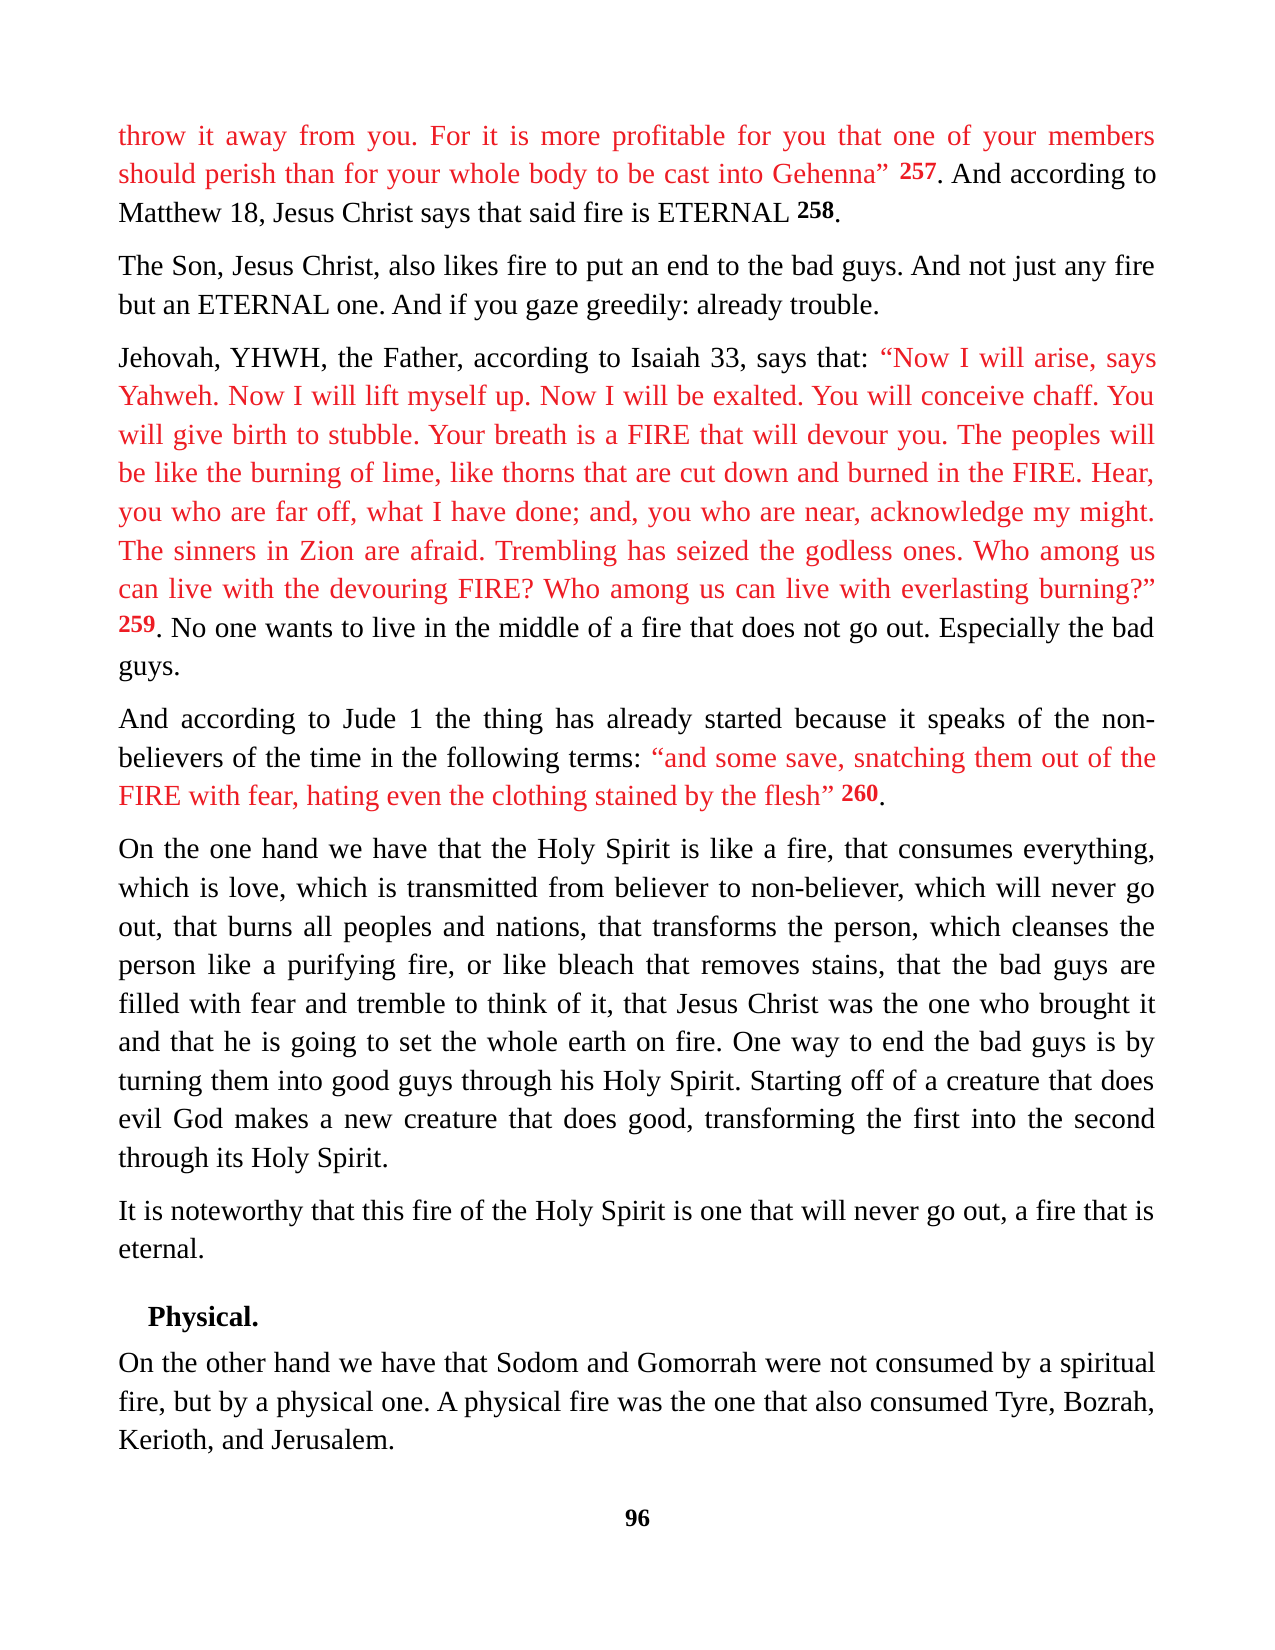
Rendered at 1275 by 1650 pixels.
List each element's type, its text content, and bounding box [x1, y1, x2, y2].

text And according to Jude 1 the thing has already started because it speaks of the non-believers of the time in the following terms: “and some save, snatching them out of the FIRE with fear, hating even the clothing stained by the flesh” . [118, 701, 1157, 812]
text throw it away from you. For it is more profitable for you that one of your members should perish than for your whole body to be cast into Gehenna” . And according to Matthew 18, Jesus Christ says that said fire is ETERNAL . [118, 118, 1157, 229]
text On the one hand we have that the Holy Spirit is like a fire, that consumes everything, which is love, which is transmitted from believer to non-believer, which will never go out, that burns all peoples and nations, that transforms the person, which cleanses the person like a purifying fire, or like bleach that removes stains, that the bad guys are filled with fear and tremble to think of it, that Jesus Christ was the one who brought it and that he is going to set the whole earth on fire. One way to end the bad guys is by turning them into good guys through his Holy Spirit. Starting off of a creature that does evil God makes a new creature that does good, transforming the first into the second through its Holy Spirit. [118, 832, 1157, 1173]
text The Son, Jesus Christ, also likes fire to put an end to the bad guys. And not just any fire but an ETERNAL one. And if you gaze greedily: already trouble. [118, 248, 1157, 320]
text Jehovah, YHWH, the Father, according to Isaiah 33, says that: “Now I will arise, says Yahweh. Now I will lift myself up. Now I will be exalted. You will conceive chaff. You will give birth to stubble. Your breath is a FIRE that will devour you. The peoples will be like the burning of lime, like thorns that are cut down and burned in the FIRE. Hear, you who are far off, what I have done; and, you who are near, acknowledge my might. The sinners in Zion are afraid. Trembling has seized the godless ones. Who among us can live with the devouring FIRE? Who among us can live with everlasting burning?” . No one wants to live in the middle of a fire that does not go out. Especially the bad guys. [118, 340, 1157, 682]
subtitle Physical. [148, 1299, 1157, 1333]
text On the other hand we have that Sodom and Gomorrah were not consumed by a spiritual fire, but by a physical one. A physical fire was the one that also consumed Tyre, Bozrah, Kerioth, and Jerusalem. [118, 1345, 1157, 1456]
text It is noteworthy that this fire of the Holy Spirit is one that will never go out, a fire that is eternal. [118, 1193, 1157, 1265]
